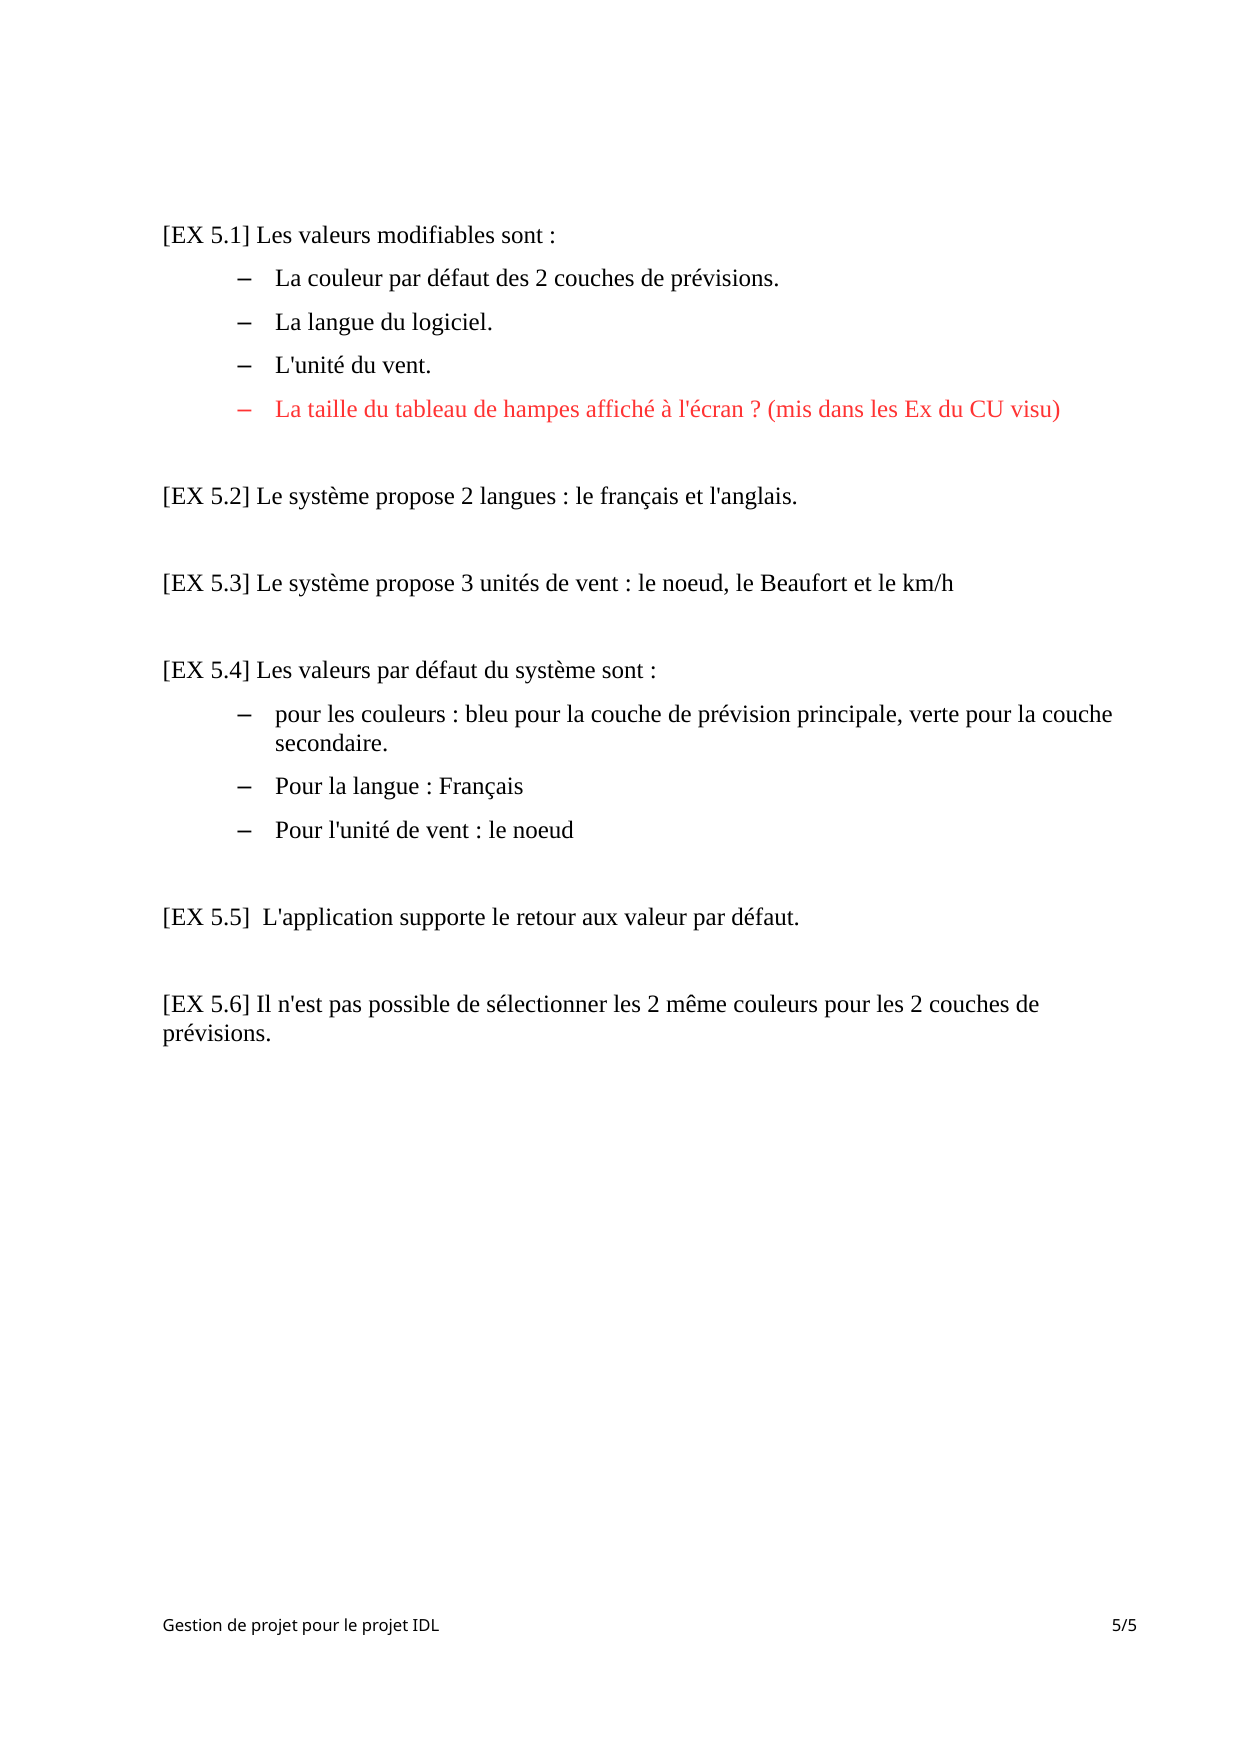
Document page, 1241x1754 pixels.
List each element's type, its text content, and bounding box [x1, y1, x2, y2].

text [EX 5.1] Les valeurs modifiables sont : [162, 220, 1137, 249]
text [EX 5.4] Les valeurs par défaut du système sont : [162, 655, 1137, 684]
list Pour l'unité de vent : le noeud [237, 815, 1137, 843]
list La taille du tableau de hampes affiché à l'écran ? (mis dans les Ex du CU visu) [237, 394, 1137, 423]
list L'unité du vent. [237, 351, 1137, 379]
text [EX 5.5] L'application supporte le retour aux valeur par défaut. [162, 902, 1137, 931]
list La langue du logiciel. [237, 307, 1137, 336]
list La couleur par défaut des 2 couches de prévisions. [237, 263, 1137, 292]
list pour les couleurs : bleu pour la couche de prévision principale, verte pour la couche secondaire. [237, 699, 1137, 756]
text [EX 5.3] Le système propose 3 unités de vent : le noeud, le Beaufort et le km/h [162, 568, 1137, 597]
list Pour la langue : Français [237, 771, 1137, 800]
text [EX 5.2] Le système propose 2 langues : le français et l'anglais. [162, 481, 1137, 510]
text [EX 5.6] Il n'est pas possible de sélectionner les 2 même couleurs pour les 2 couches de prévisions. [162, 989, 1137, 1046]
